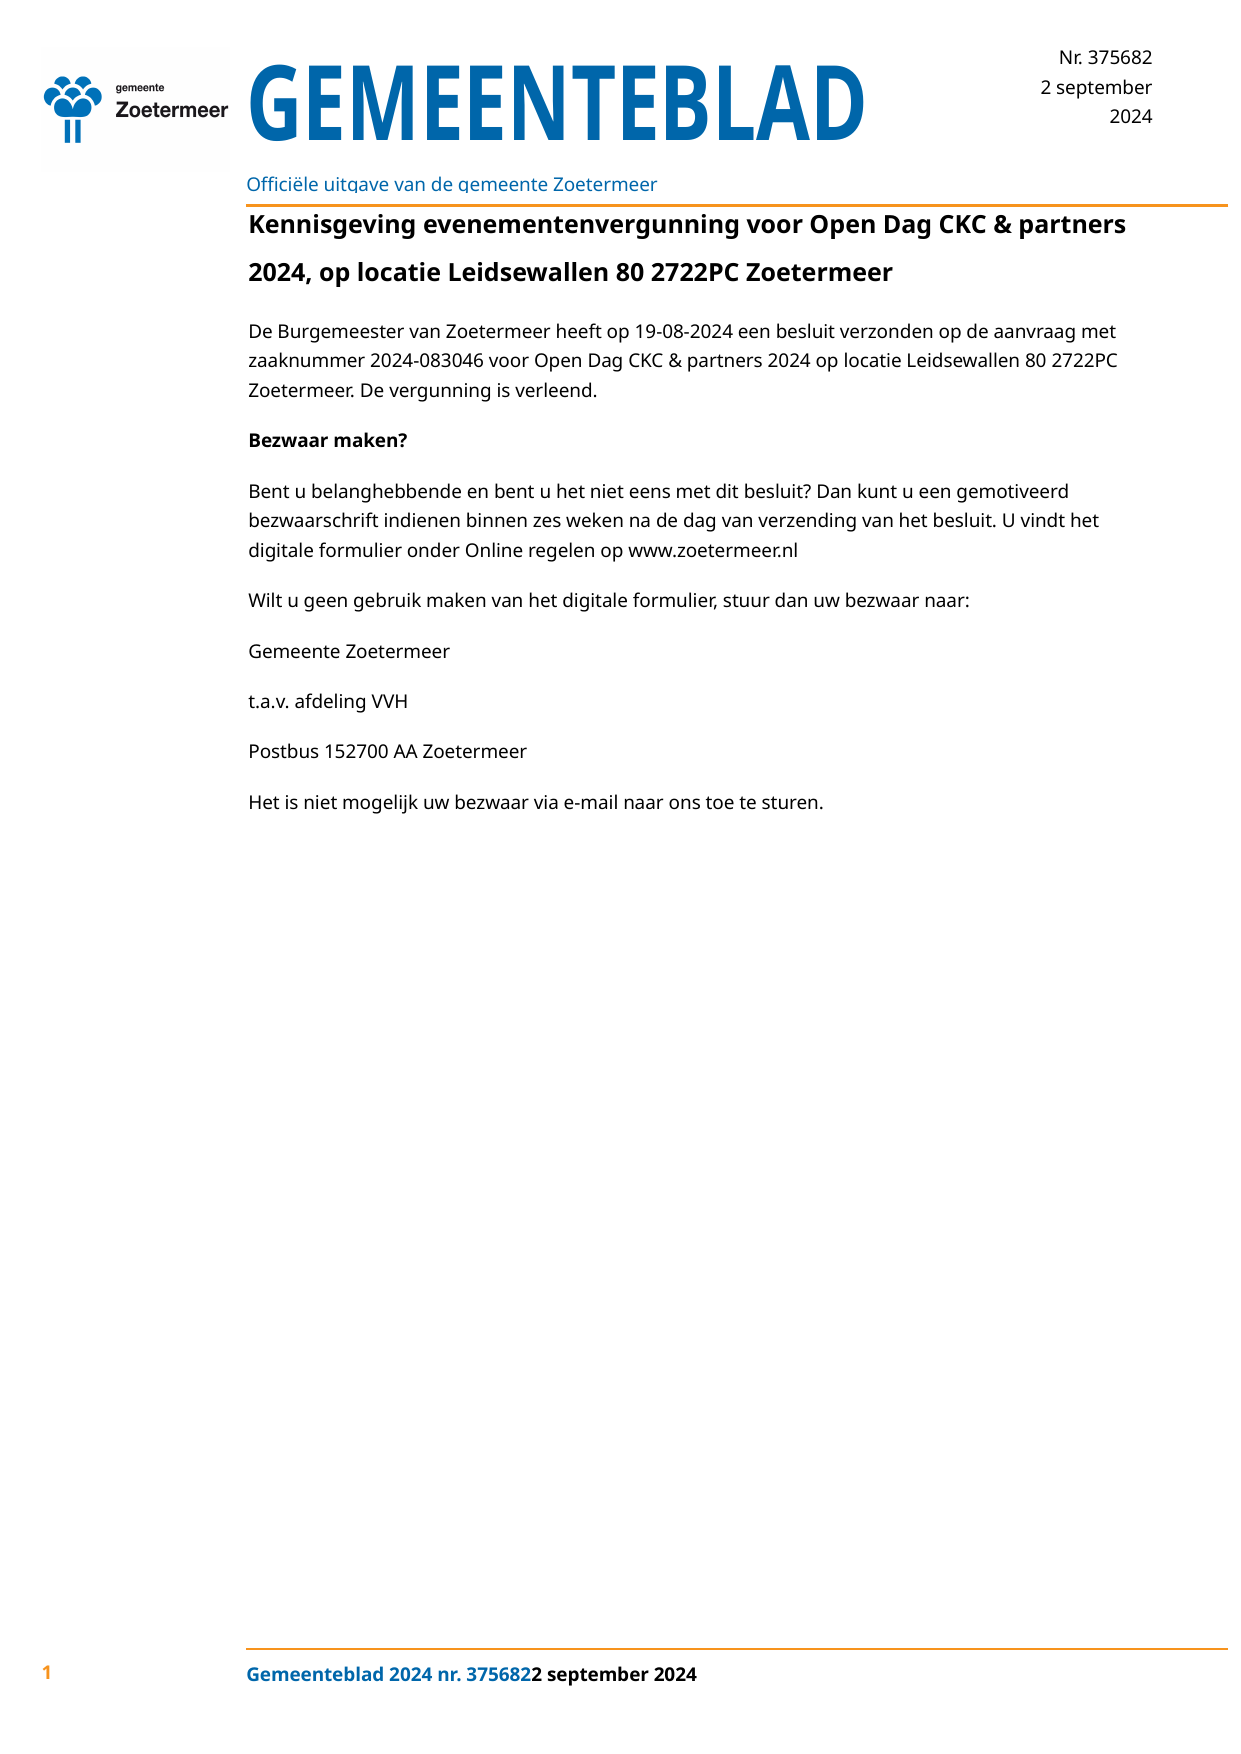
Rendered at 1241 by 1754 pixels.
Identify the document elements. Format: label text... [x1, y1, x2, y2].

text De Burgemeester van Zoetermeer heeft op 19-08-2024 een besluit verzonden op de aanvraag met zaaknummer 2024-083046 voor Open Dag CKC & partners 2024 op locatie Leidsewallen 80 2722PC Zoetermeer. De vergunning is verleend. [248, 318, 1152, 403]
text Wilt u geen gebruik maken van het digitale formulier, stuur dan uw bezwaar naar: [248, 587, 1152, 613]
text t.a.v. afdeling VVH [248, 688, 1152, 714]
text Bent u belanghebbende en bent u het niet eens met dit besluit? Dan kunt u een gemotiveerd bezwaarschrift indienen binnen zes weken na de dag van verzending van het besluit. U vindt het digitale formulier onder Online regelen op www.zoetermeer.nl [248, 478, 1152, 563]
text Het is niet mogelijk uw bezwaar via e-mail naar ons toe te sturen. [248, 789, 1152, 815]
text Postbus 152700 AA Zoetermeer [248, 739, 1152, 764]
text Gemeente Zoetermeer [248, 638, 1152, 664]
text Bezwaar maken? [248, 427, 1152, 453]
picture [41, 47, 231, 172]
text Kennisgeving evenementenvergunning voor Open Dag CKC & partners 2024, op locatie Leidsewallen 80 2722PC Zoetermeer [248, 207, 1152, 288]
